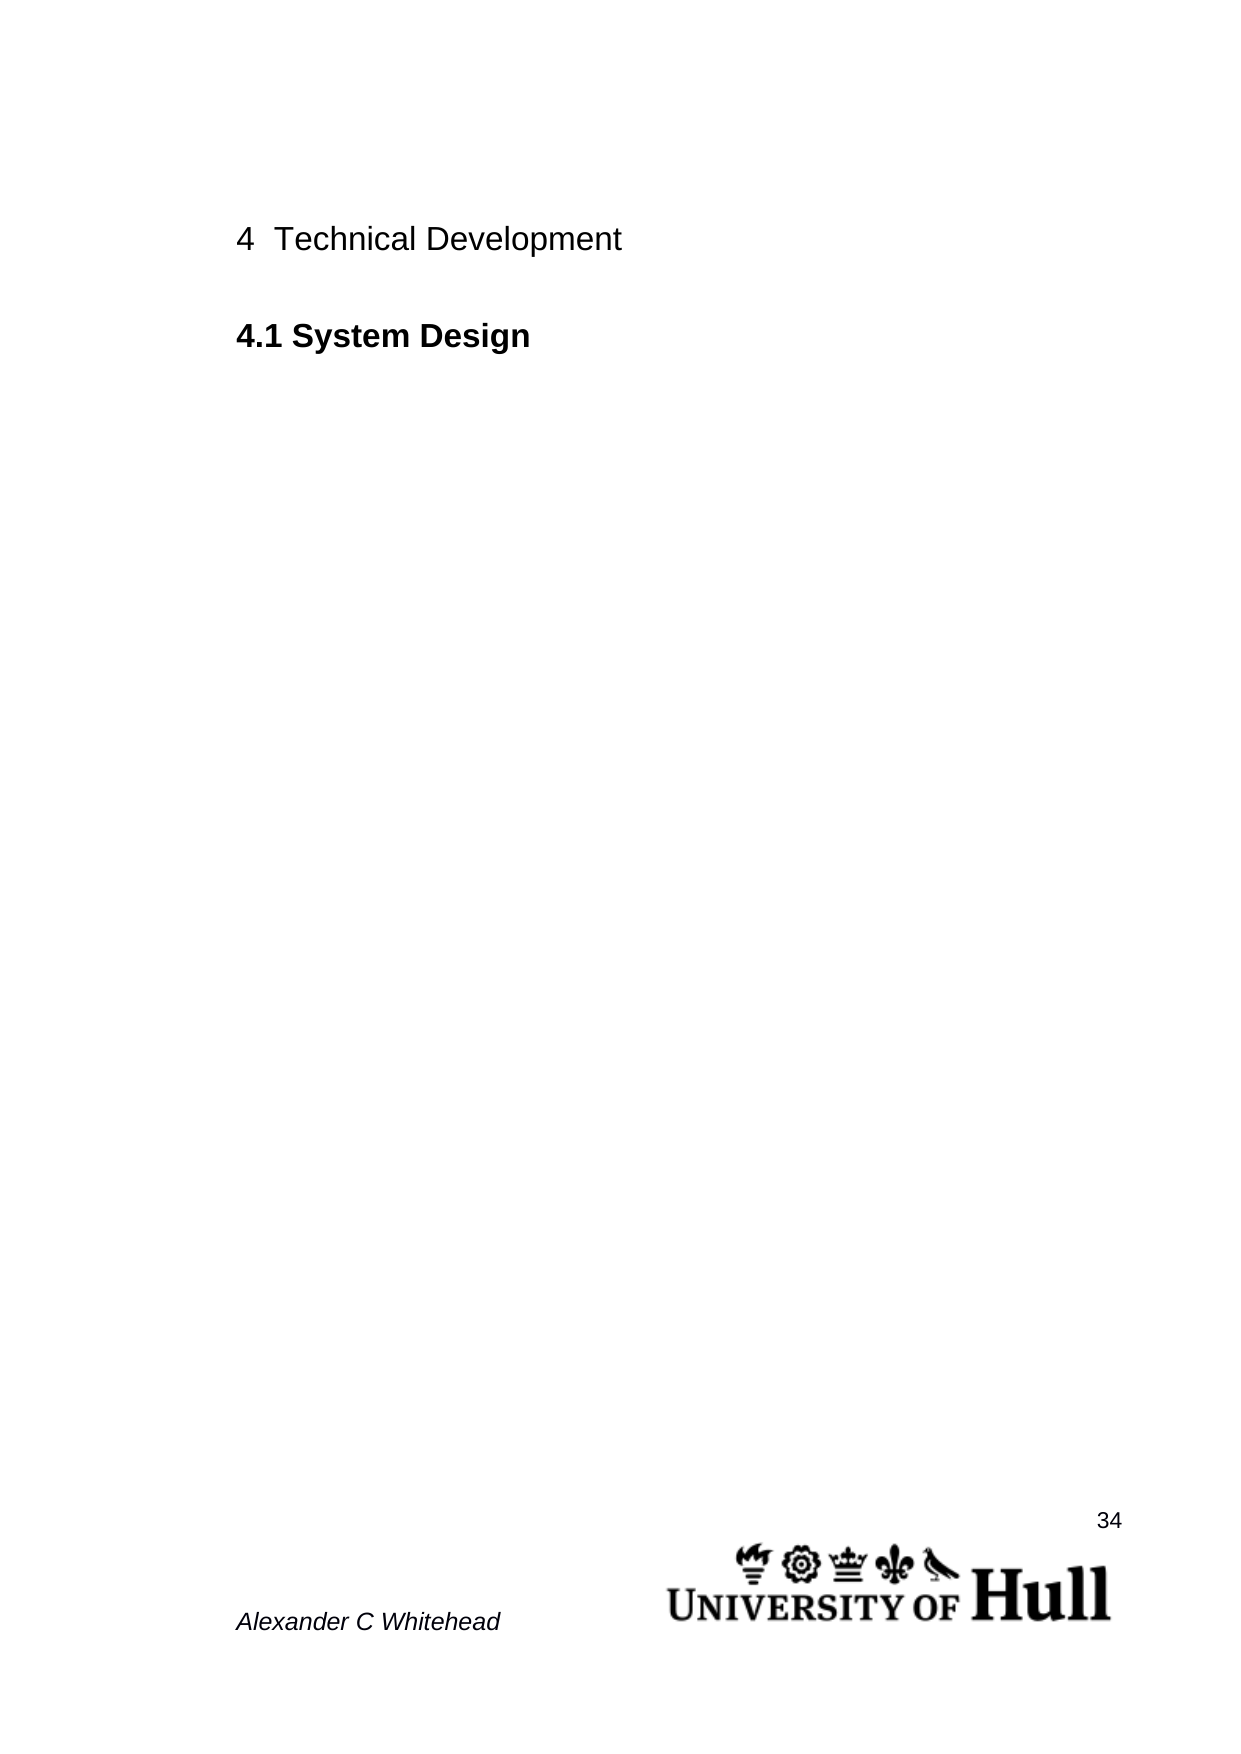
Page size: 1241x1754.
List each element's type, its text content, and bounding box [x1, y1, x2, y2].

subtitle Technical Development [236, 219, 1122, 258]
picture [660, 1533, 1120, 1631]
subtitle System Design [236, 316, 1122, 354]
